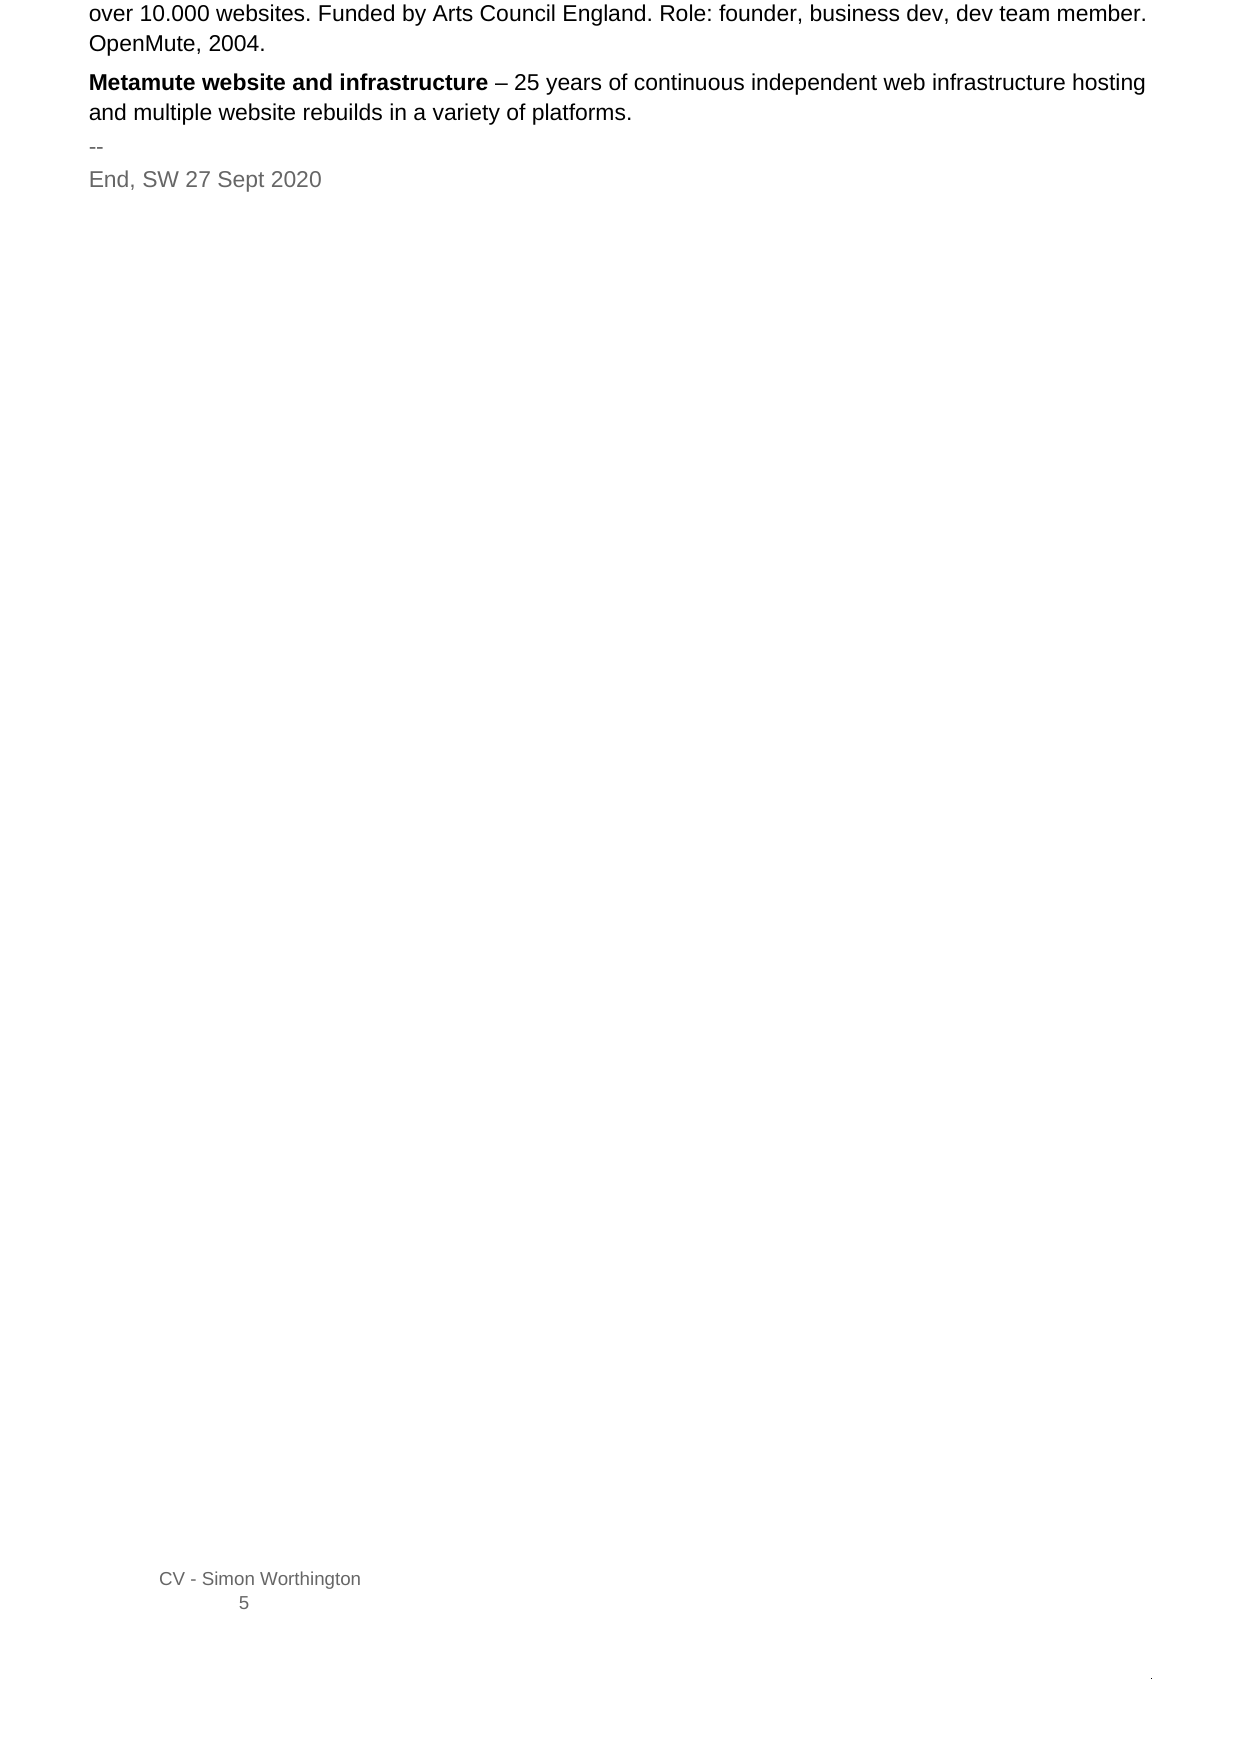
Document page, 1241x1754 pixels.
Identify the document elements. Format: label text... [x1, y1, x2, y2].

text End, SW 27 Sept 2020 [88, 166, 1152, 193]
text over 10.000 websites. Funded by Arts Council England. Role: founder, business dev, dev team member. OpenMute, 2004. [88, 0, 1152, 57]
text -- [88, 133, 1152, 160]
text Metamute website and infrastructure – 25 years of continuous independent web infrastructure hosting and multiple website rebuilds in a variety of platforms. [88, 69, 1152, 125]
